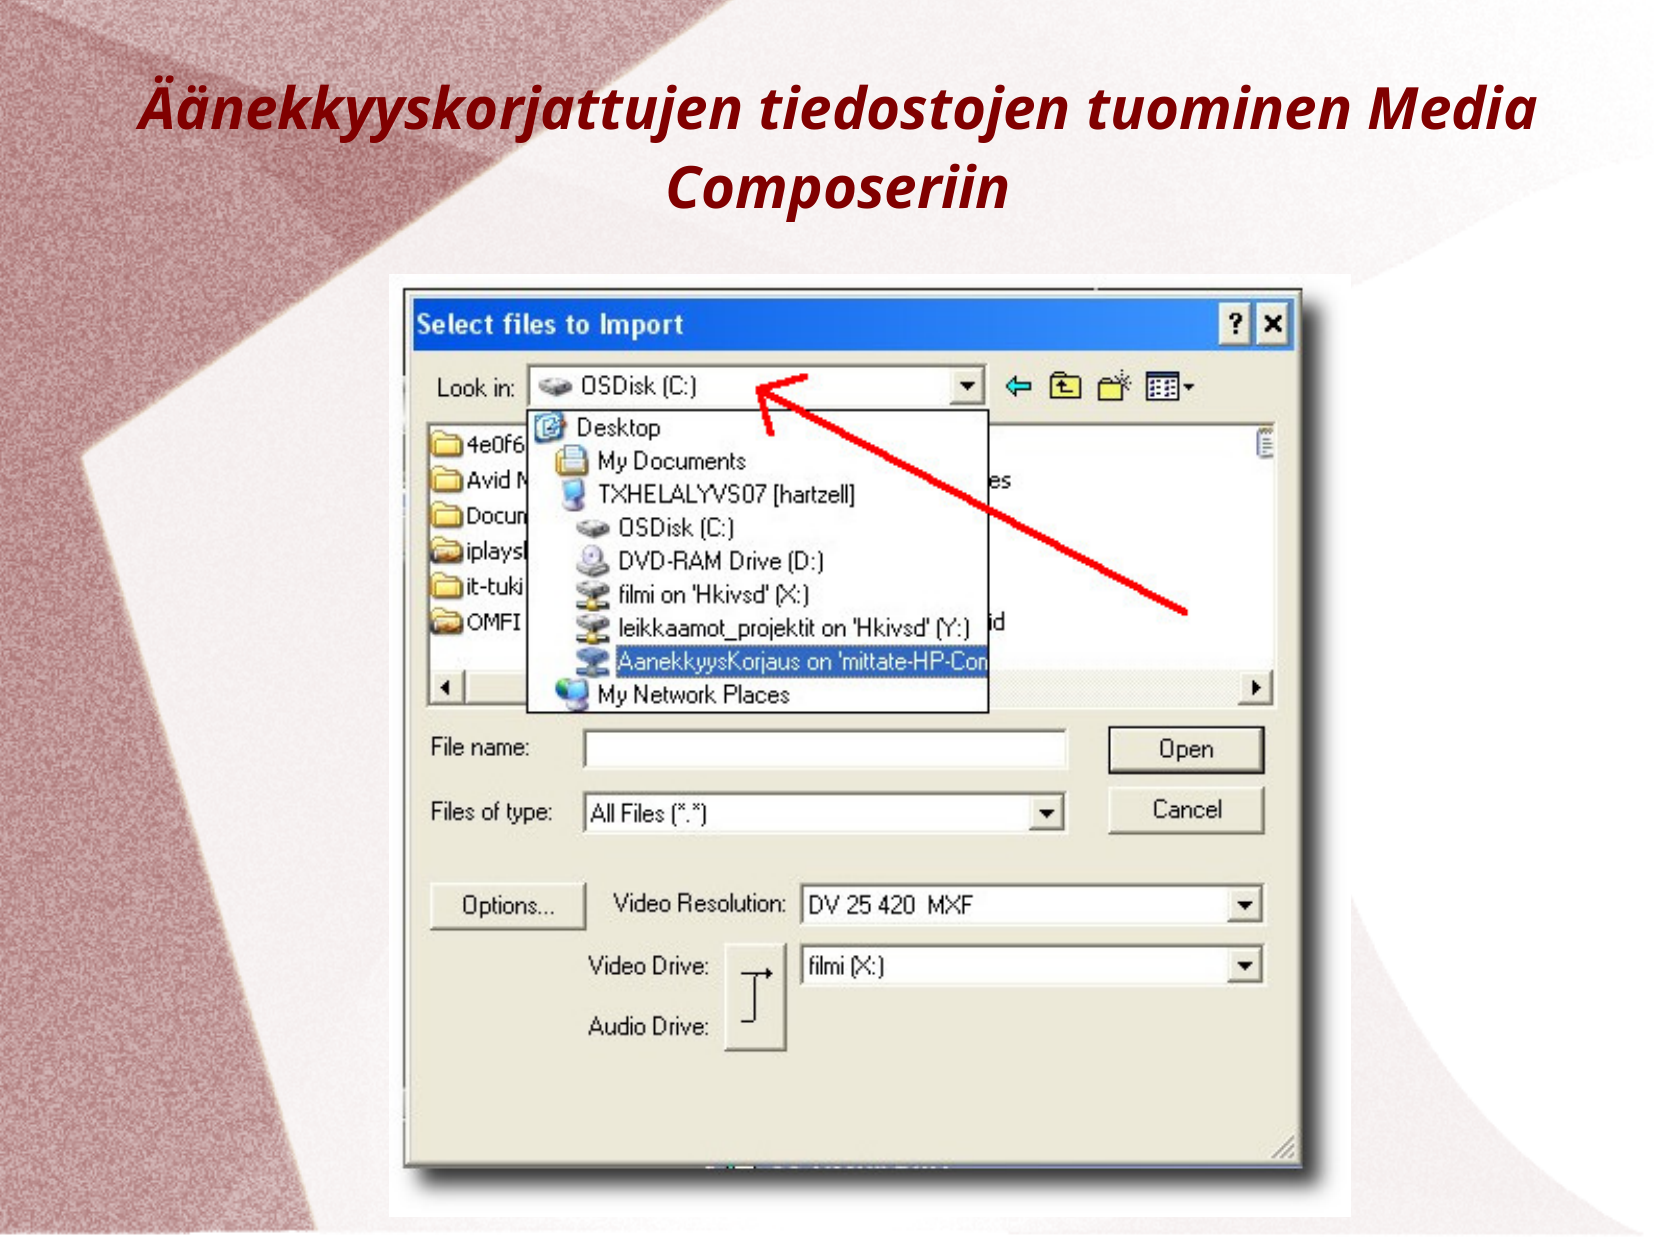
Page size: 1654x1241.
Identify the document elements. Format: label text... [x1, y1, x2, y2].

picture [0, 0, 1654, 1241]
title Äänekkyyskorjattujen tiedostojen tuominen Media Composeriin [47, 78, 1630, 215]
